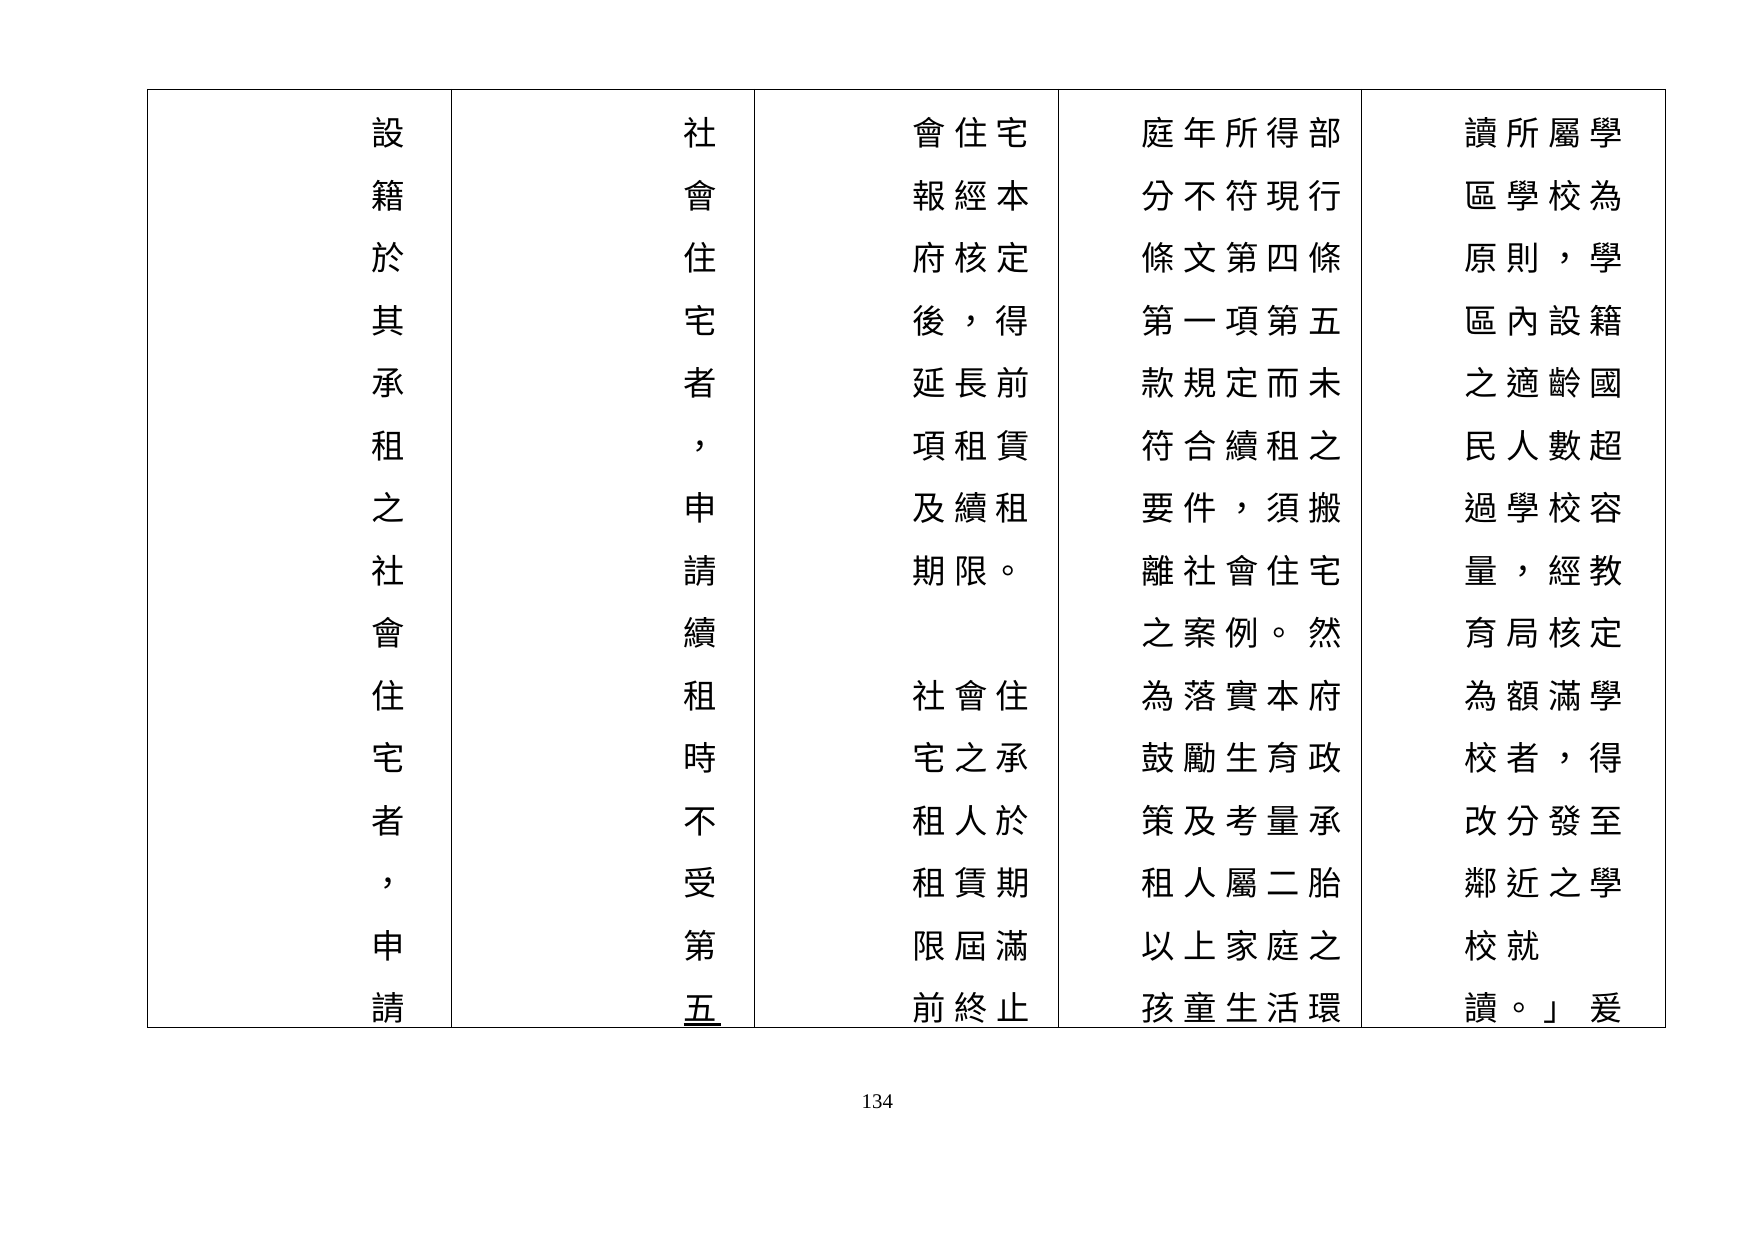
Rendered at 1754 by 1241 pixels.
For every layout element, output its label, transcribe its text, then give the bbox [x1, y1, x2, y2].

table_cell 庭年所得部分不符現行條文第四條第一項第五款規定而未符合續租之要件，須搬離社會住宅之案例。然為落實本府鼓勵生育政策及考量承租人屬二胎以上家庭之孩童生活環 [1059, 90, 1361, 1027]
table_cell 讀所屬學區學校為原則，學區內設籍之適齡國民人數超過學校容量，經教育局核定為額滿學校者，得改分發至鄰近之學校就讀。」爰 [1362, 90, 1665, 1027]
table_cell 會住宅報經本府核定後，得延長前項租賃及續租期限。 社會住宅之承租人於租賃期限屆滿前終止 [755, 90, 1058, 1027]
table_cell 設籍於其承租之社會住宅者，申請 [148, 90, 451, 1027]
table_cell 社會住宅者，申請續租時不受第五 [452, 90, 754, 1027]
